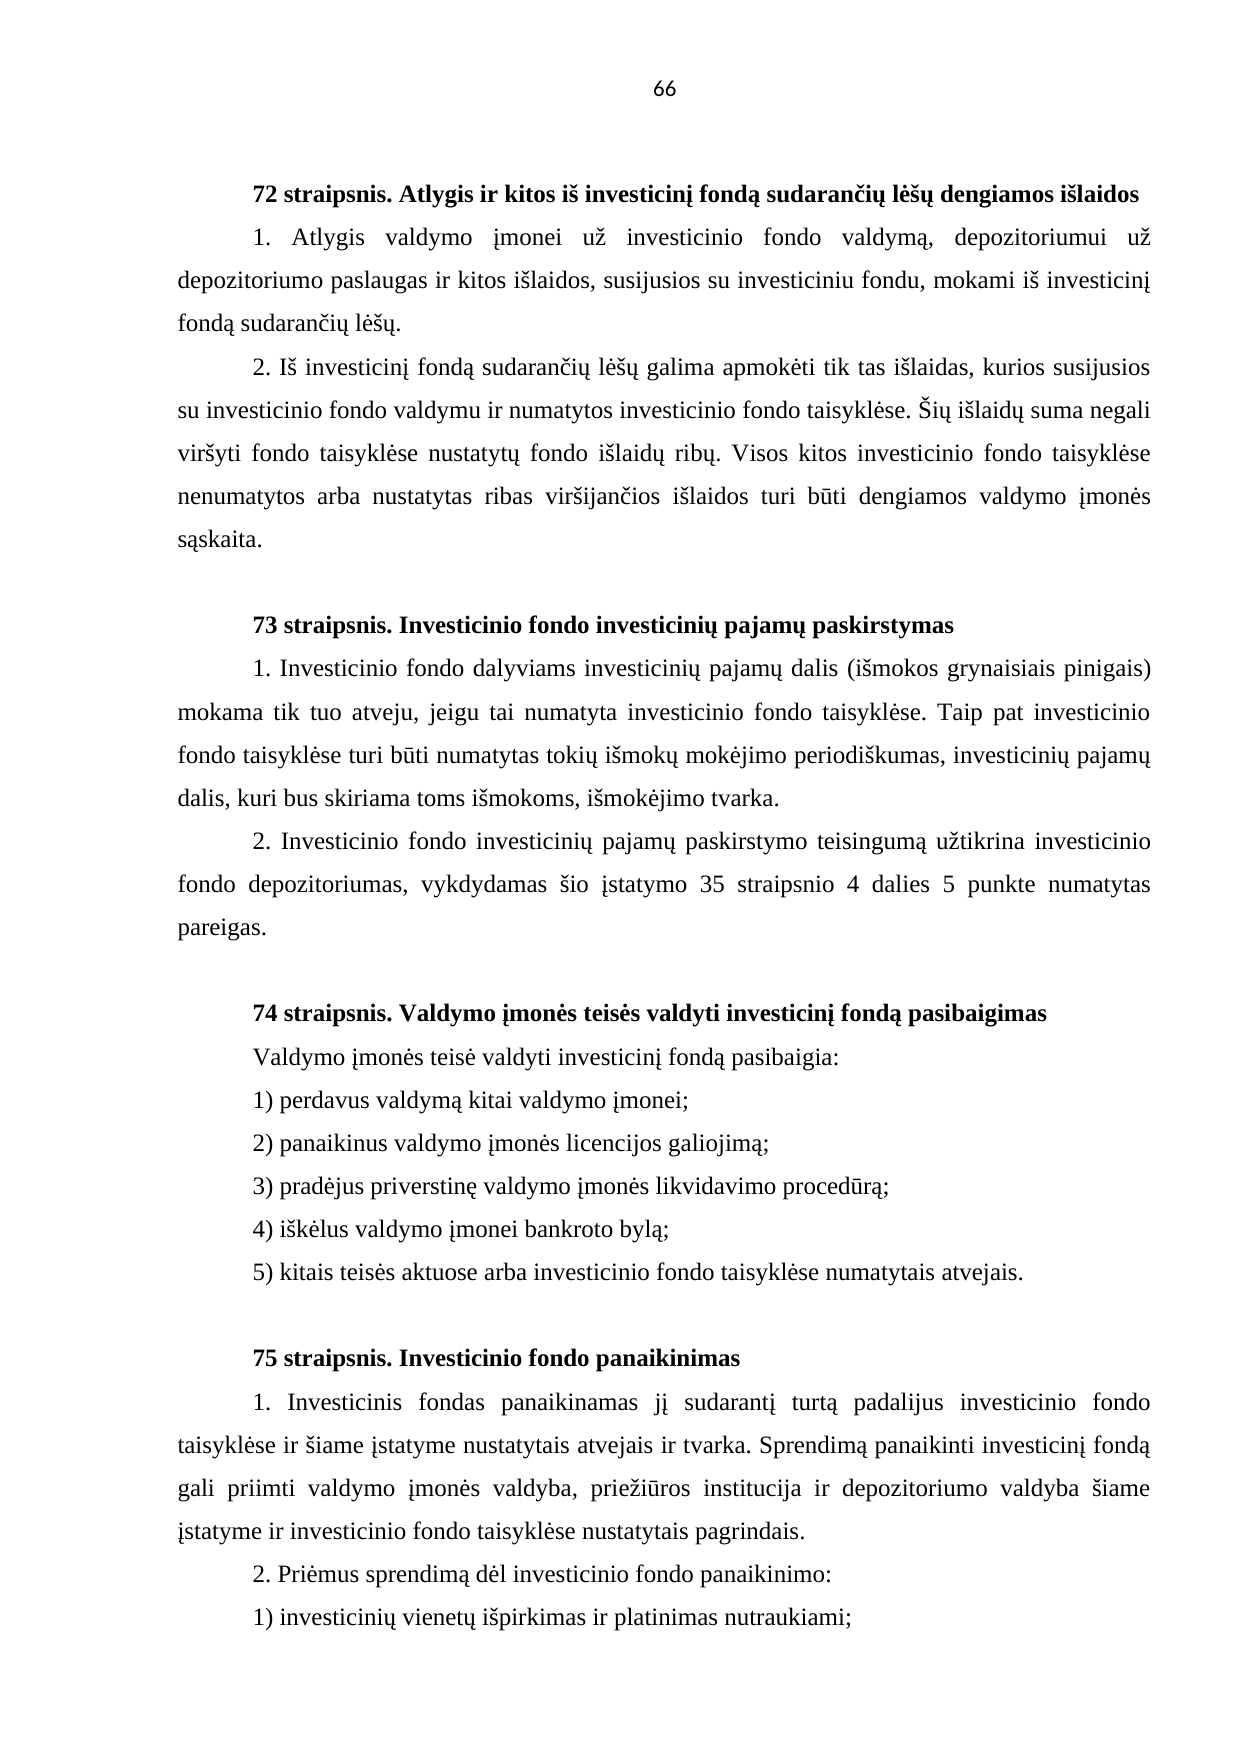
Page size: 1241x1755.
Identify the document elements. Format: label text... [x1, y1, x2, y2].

text Valdymo įmonės teisė valdyti investicinį fondą pasibaigia: [177, 1042, 1152, 1070]
text 1. Atlygis valdymo įmonei už investicinio fondo valdymą, depozitoriumui už depozitoriumo paslaugas ir kitos išlaidos, susijusios su investiciniu fondu, mokami iš investicinį fondą sudarančių lėšų. [177, 222, 1152, 337]
text 1) perdavus valdymą kitai valdymo įmonei; [177, 1085, 1152, 1113]
text 3) pradėjus priverstinę valdymo įmonės likvidavimo procedūrą; [177, 1171, 1152, 1200]
text 2) panaikinus valdymo įmonės licencijos galiojimą; [177, 1128, 1152, 1157]
text 73 straipsnis. Investicinio fondo investicinių pajamų paskirstymas [252, 610, 1152, 639]
text 72 straipsnis. Atlygis ir kitos iš investicinį fondą sudarančių lėšų dengiamos išlaidos [252, 179, 1152, 208]
text 74 straipsnis. Valdymo įmonės teisės valdyti investicinį fondą pasibaigimas [252, 998, 1152, 1027]
text 1. Investicinio fondo dalyviams investicinių pajamų dalis (išmokos grynaisiais pinigais) mokama tik tuo atveju, jeigu tai numatyta investicinio fondo taisyklėse. Taip pat investicinio fondo taisyklėse turi būti numatytas tokių išmokų mokėjimo periodiškumas, investicinių pajamų dalis, kuri bus skiriama toms išmokoms, išmokėjimo tvarka. [177, 653, 1152, 812]
text 1) investicinių vienetų išpirkimas ir platinimas nutraukiami; [177, 1602, 1152, 1631]
text 1. Investicinis fondas panaikinamas jį sudarantį turtą padalijus investicinio fondo taisyklėse ir šiame įstatyme nustatytais atvejais ir tvarka. Sprendimą panaikinti investicinį fondą gali priimti valdymo įmonės valdyba, priežiūros institucija ir depozitoriumo valdyba šiame įstatyme ir investicinio fondo taisyklėse nustatytais pagrindais. [177, 1387, 1152, 1545]
text 5) kitais teisės aktuose arba investicinio fondo taisyklėse numatytais atvejais. [177, 1257, 1152, 1286]
text 4) iškėlus valdymo įmonei bankroto bylą; [177, 1214, 1152, 1243]
text 2. Priėmus sprendimą dėl investicinio fondo panaikinimo: [177, 1559, 1152, 1588]
text 75 straipsnis. Investicinio fondo panaikinimas [252, 1343, 1152, 1372]
text 2. Iš investicinį fondą sudarančių lėšų galima apmokėti tik tas išlaidas, kurios susijusios su investicinio fondo valdymu ir numatytos investicinio fondo taisyklėse. Šių išlaidų suma negali viršyti fondo taisyklėse nustatytų fondo išlaidų ribų. Visos kitos investicinio fondo taisyklėse nenumatytos arba nustatytas ribas viršijančios išlaidos turi būti dengiamos valdymo įmonės sąskaita. [177, 352, 1152, 553]
text 2. Investicinio fondo investicinių pajamų paskirstymo teisingumą užtikrina investicinio fondo depozitoriumas, vykdydamas šio įstatymo 35 straipsnio 4 dalies 5 punkte numatytas pareigas. [177, 826, 1152, 941]
